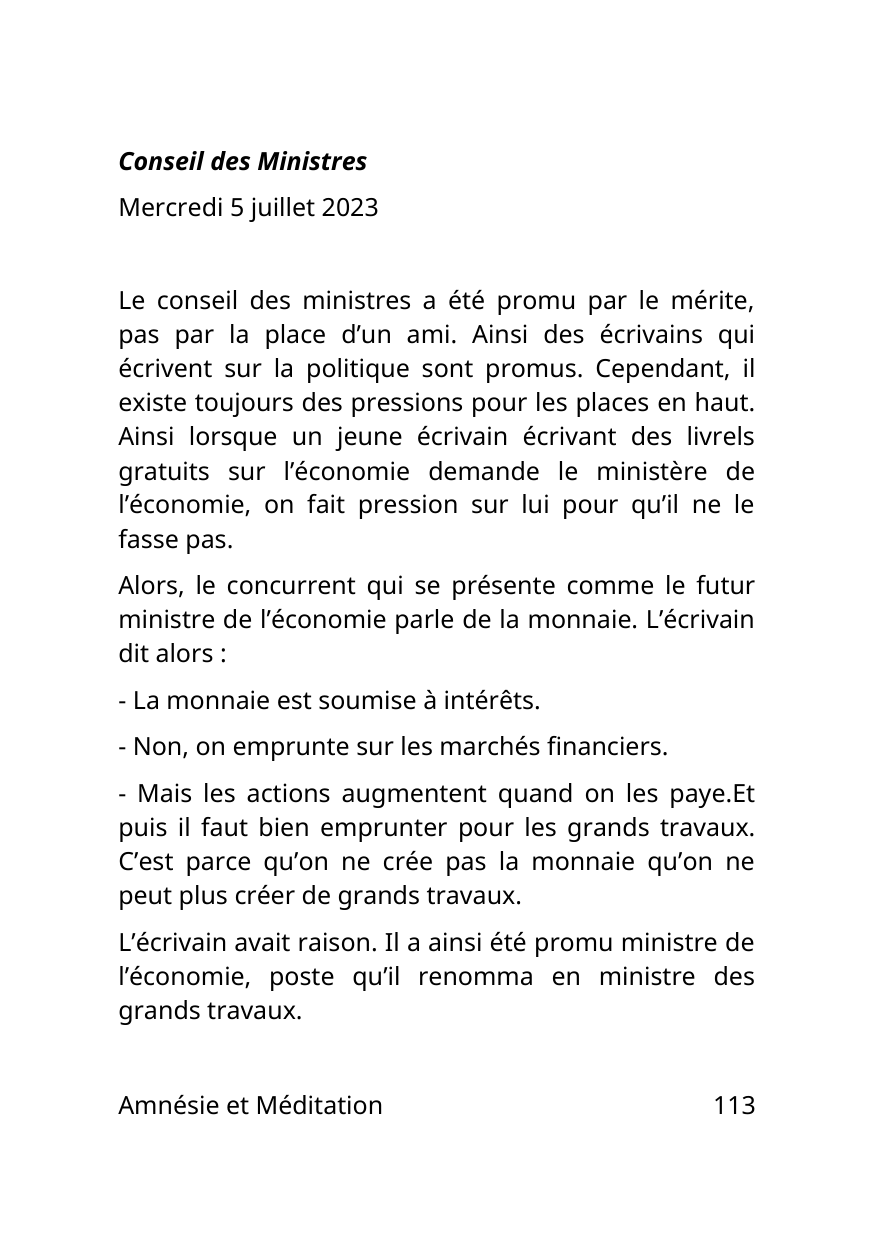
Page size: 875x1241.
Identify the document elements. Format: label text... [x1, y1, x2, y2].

text Le conseil des ministres a été promu par le mérite, pas par la place d’un ami. Ainsi des écrivains qui écrivent sur la politique sont promus. Cependant, il existe toujours des pressions pour les places en haut. Ainsi lorsque un jeune écrivain écrivant des livrels gratuits sur l’économie demande le ministère de l’économie, on fait pression sur lui pour qu’il ne le fasse pas. [118, 283, 756, 555]
text - La monnaie est soumise à intérêts. [118, 682, 756, 717]
text Mercredi 5 juillet 2023 [118, 190, 756, 224]
subtitle Conseil des Ministres [118, 143, 756, 177]
text Alors, le concurrent qui se présente comme le futur ministre de l’économie parle de la monnaie. L’écrivain dit alors : [118, 568, 756, 670]
text - Non, on emprunte sur les marchés financiers. [118, 729, 756, 763]
text L’écrivain avait raison. Il a ainsi été promu ministre de l’économie, poste qu’il renomma en ministre des grands travaux. [118, 924, 756, 1027]
text - Mais les actions augmentent quand on les paye.Et puis il faut bien emprunter pour les grands travaux. C’est parce qu’on ne crée pas la monnaie qu’on ne peut plus créer de grands travaux. [118, 776, 756, 912]
